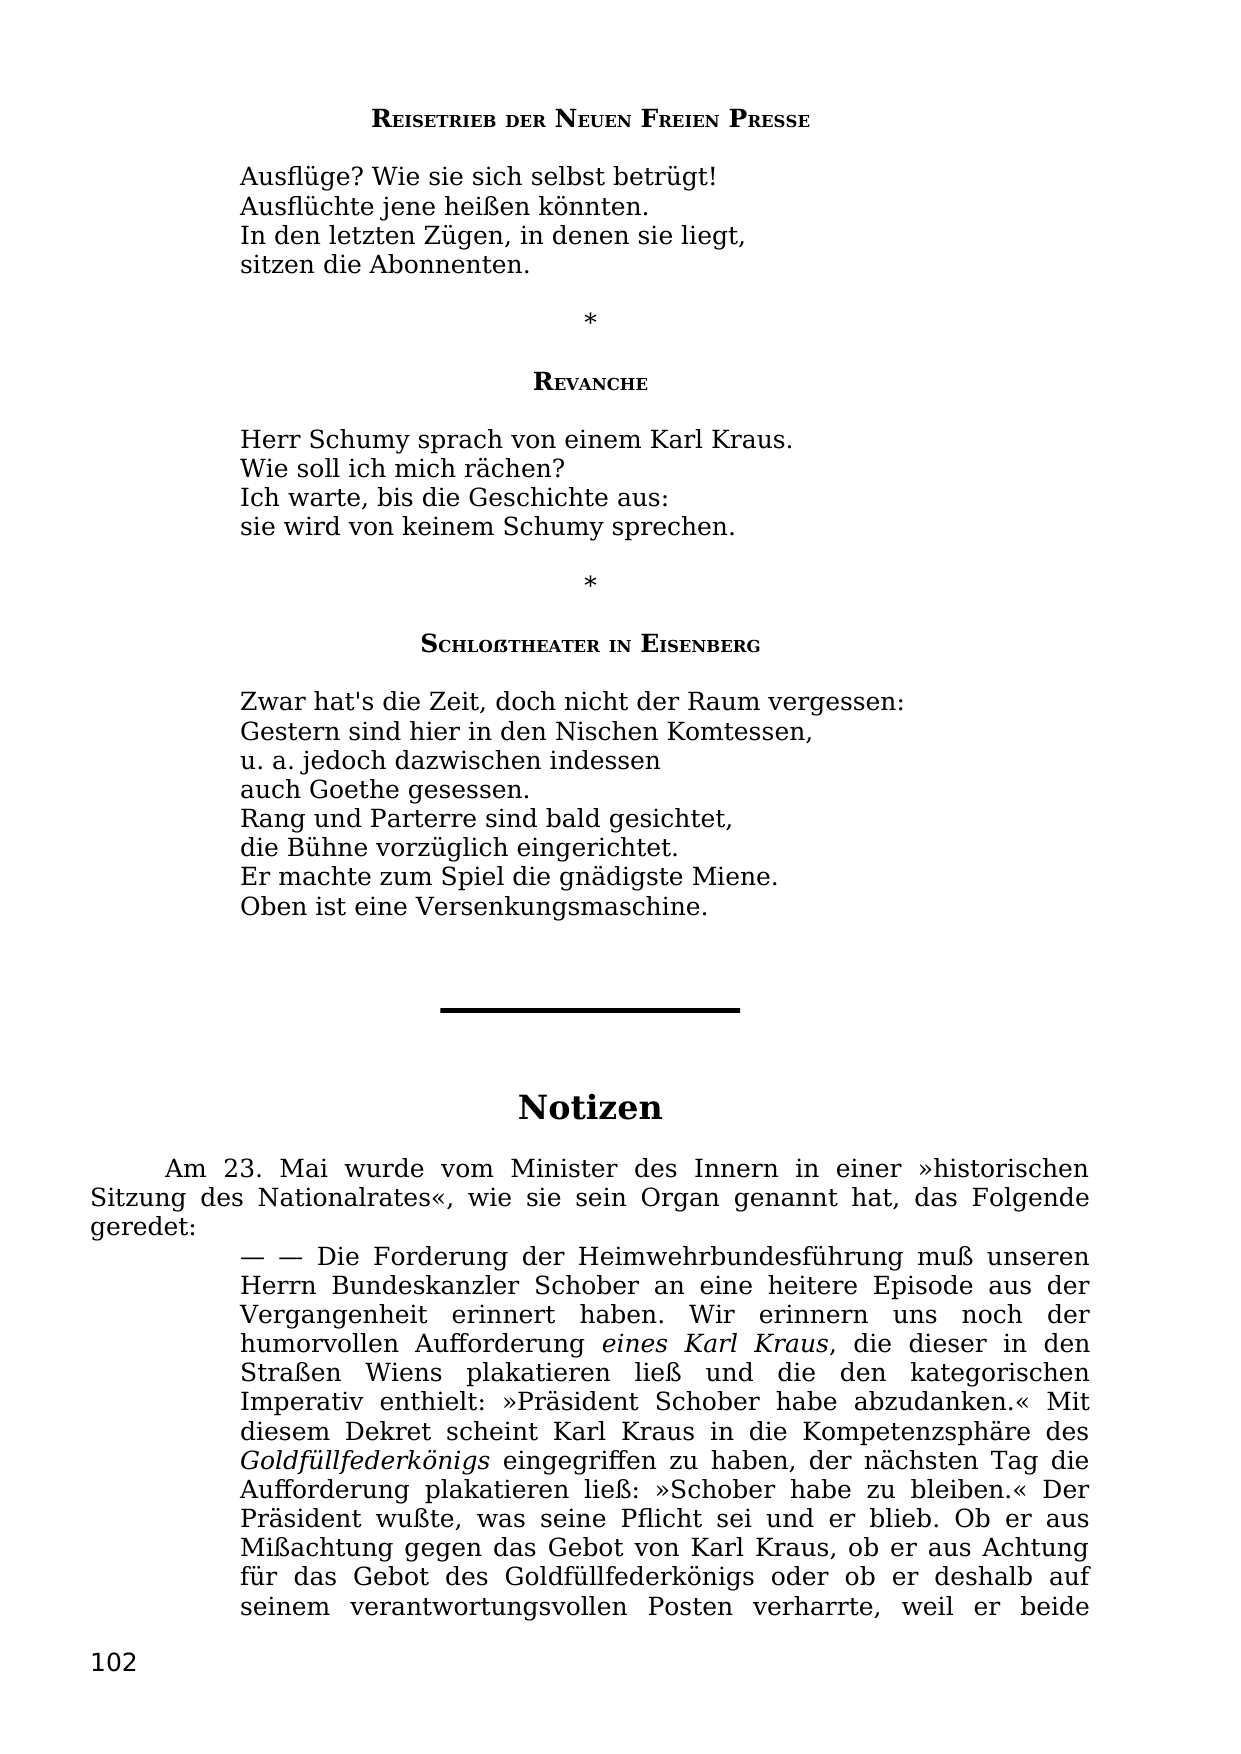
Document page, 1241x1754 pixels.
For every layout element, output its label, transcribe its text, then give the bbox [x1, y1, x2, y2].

text Zwar hat's die Zeit, doch nicht der Raum vergessen: [240, 687, 1091, 717]
text Notizen [90, 1067, 1091, 1127]
text Reisetrieb der Neuen Freien Presse [90, 75, 1091, 133]
text Gestern sind hier in den Nischen Komtessen, [240, 717, 1091, 746]
text * [90, 571, 1091, 600]
text Schloßtheater in Eisenberg [90, 600, 1091, 658]
text In den letzten Zügen, in denen sie liegt, [240, 221, 1091, 250]
text Ich warte, bis die Geschichte aus: [240, 483, 1091, 512]
text Er machte zum Spiel die gnädigste Miene. [240, 862, 1091, 892]
text u. a. jedoch dazwischen indessen [240, 746, 1091, 775]
text die Bühne vorzüglich eingerichtet. [240, 833, 1091, 862]
picture [440, 1008, 741, 1013]
text * [90, 308, 1091, 337]
text auch Goethe gesessen. [240, 775, 1091, 804]
text Herr Schumy sprach von einem Karl Kraus. [240, 425, 1091, 454]
text — — Die Forderung der Heimwehrbundesführung muß unseren Herrn Bundeskanzler Schober an eine heitere Episode aus der Vergangenheit erinnert haben. Wir erinnern uns noch der humorvollen Aufforderung eines Karl Kraus, die dieser in den Straßen Wiens plakatieren ließ und die den kategorischen Imperativ enthielt: »Präsident Schober habe abzudanken.« Mit diesem Dekret scheint Karl Kraus in die Kompetenzsphäre des Goldfüllfederkönigs eingegriffen zu haben, der nächsten Tag die Aufforderung plakatieren ließ: »Schober habe zu bleiben.« Der Präsident wußte, was seine Pflicht sei und er blieb. Ob er aus Mißachtung gegen das Gebot von Karl Kraus, ob er aus Achtung für das Gebot des Goldfüllfederkönigs oder ob er deshalb auf seinem verantwortungsvollen Posten verharrte, weil er beide [240, 1242, 1091, 1621]
text sie wird von keinem Schumy sprechen. [240, 512, 1091, 542]
text Ausflüge? Wie sie sich selbst betrügt! [240, 162, 1091, 192]
text Oben ist eine Versenkungsmaschine. [240, 892, 1091, 921]
text Am 23. Mai wurde vom Minister des Innern in einer »historischen Sitzung des Nationalrates«, wie sie sein Organ genannt hat, das Folgende geredet: [90, 1127, 1091, 1242]
text Rang und Parterre sind bald gesichtet, [240, 804, 1091, 833]
text Ausflüchte jene heißen könnten. [240, 192, 1091, 221]
text sitzen die Abonnenten. [240, 250, 1091, 279]
text Revanche [90, 337, 1091, 396]
text Wie soll ich mich rächen? [240, 454, 1091, 483]
